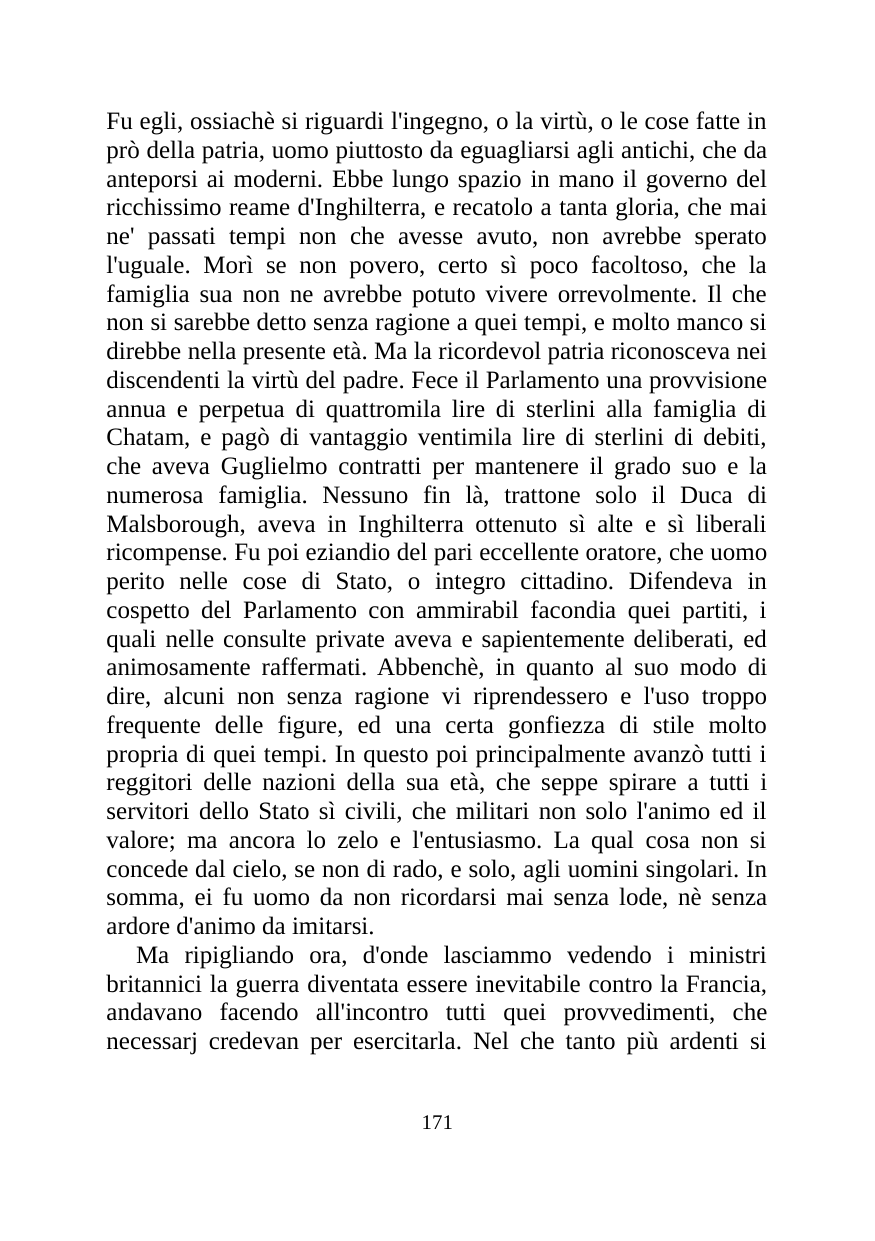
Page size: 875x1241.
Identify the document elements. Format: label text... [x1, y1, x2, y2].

text Fu egli, ossiachè si riguardi l'ingegno, o la virtù, o le cose fatte in prò della patria, uomo piuttosto da eguagliarsi agli antichi, che da anteporsi ai moderni. Ebbe lungo spazio in mano il governo del ricchissimo reame d'Inghilterra, e recatolo a tanta gloria, che mai ne' passati tempi non che avesse avuto, non avrebbe sperato l'uguale. Morì se non povero, certo sì poco facoltoso, che la famiglia sua non ne avrebbe potuto vivere orrevolmente. Il che non si sarebbe detto senza ragione a quei tempi, e molto manco si direbbe nella presente età. Ma la ricordevol patria riconosceva nei discendenti la virtù del padre. Fece il Parlamento una provvisione annua e perpetua di quattromila lire di sterlini alla famiglia di Chatam, e pagò di vantaggio ventimila lire di sterlini di debiti, che aveva Guglielmo contratti per mantenere il grado suo e la numerosa famiglia. Nessuno fin là, trattone solo il Duca di Malsborough, aveva in Inghilterra ottenuto sì alte e sì liberali ricompense. Fu poi eziandio del pari eccellente oratore, che uomo perito nelle cose di Stato, o integro cittadino. Difendeva in cospetto del Parlamento con ammirabil facondia quei partiti, i quali nelle consulte private aveva e sapientemente deliberati, ed animosamente raffermati. Abbenchè, in quanto al suo modo di dire, alcuni non senza ragione vi riprendessero e l'uso troppo frequente delle figure, ed una certa gonfiezza di stile molto propria di quei tempi. In questo poi principalmente avanzò tutti i reggitori delle nazioni della sua età, che seppe spirare a tutti i servitori dello Stato sì civili, che militari non solo l'animo ed il valore; ma ancora lo zelo e l'entusiasmo. La qual cosa non si concede dal cielo, se non di rado, e solo, agli uomini singolari. In somma, ei fu uomo da non ricordarsi mai senza lode, nè senza ardore d'animo da imitarsi. [106, 106, 768, 940]
text Ma ripigliando ora, d'onde lasciammo vedendo i ministri britannici la guerra diventata essere inevitabile contro la Francia, andavano facendo all'incontro tutti quei provvedimenti, che necessarj credevan per esercitarla. Nel che tanto più ardenti si [106, 940, 768, 1055]
